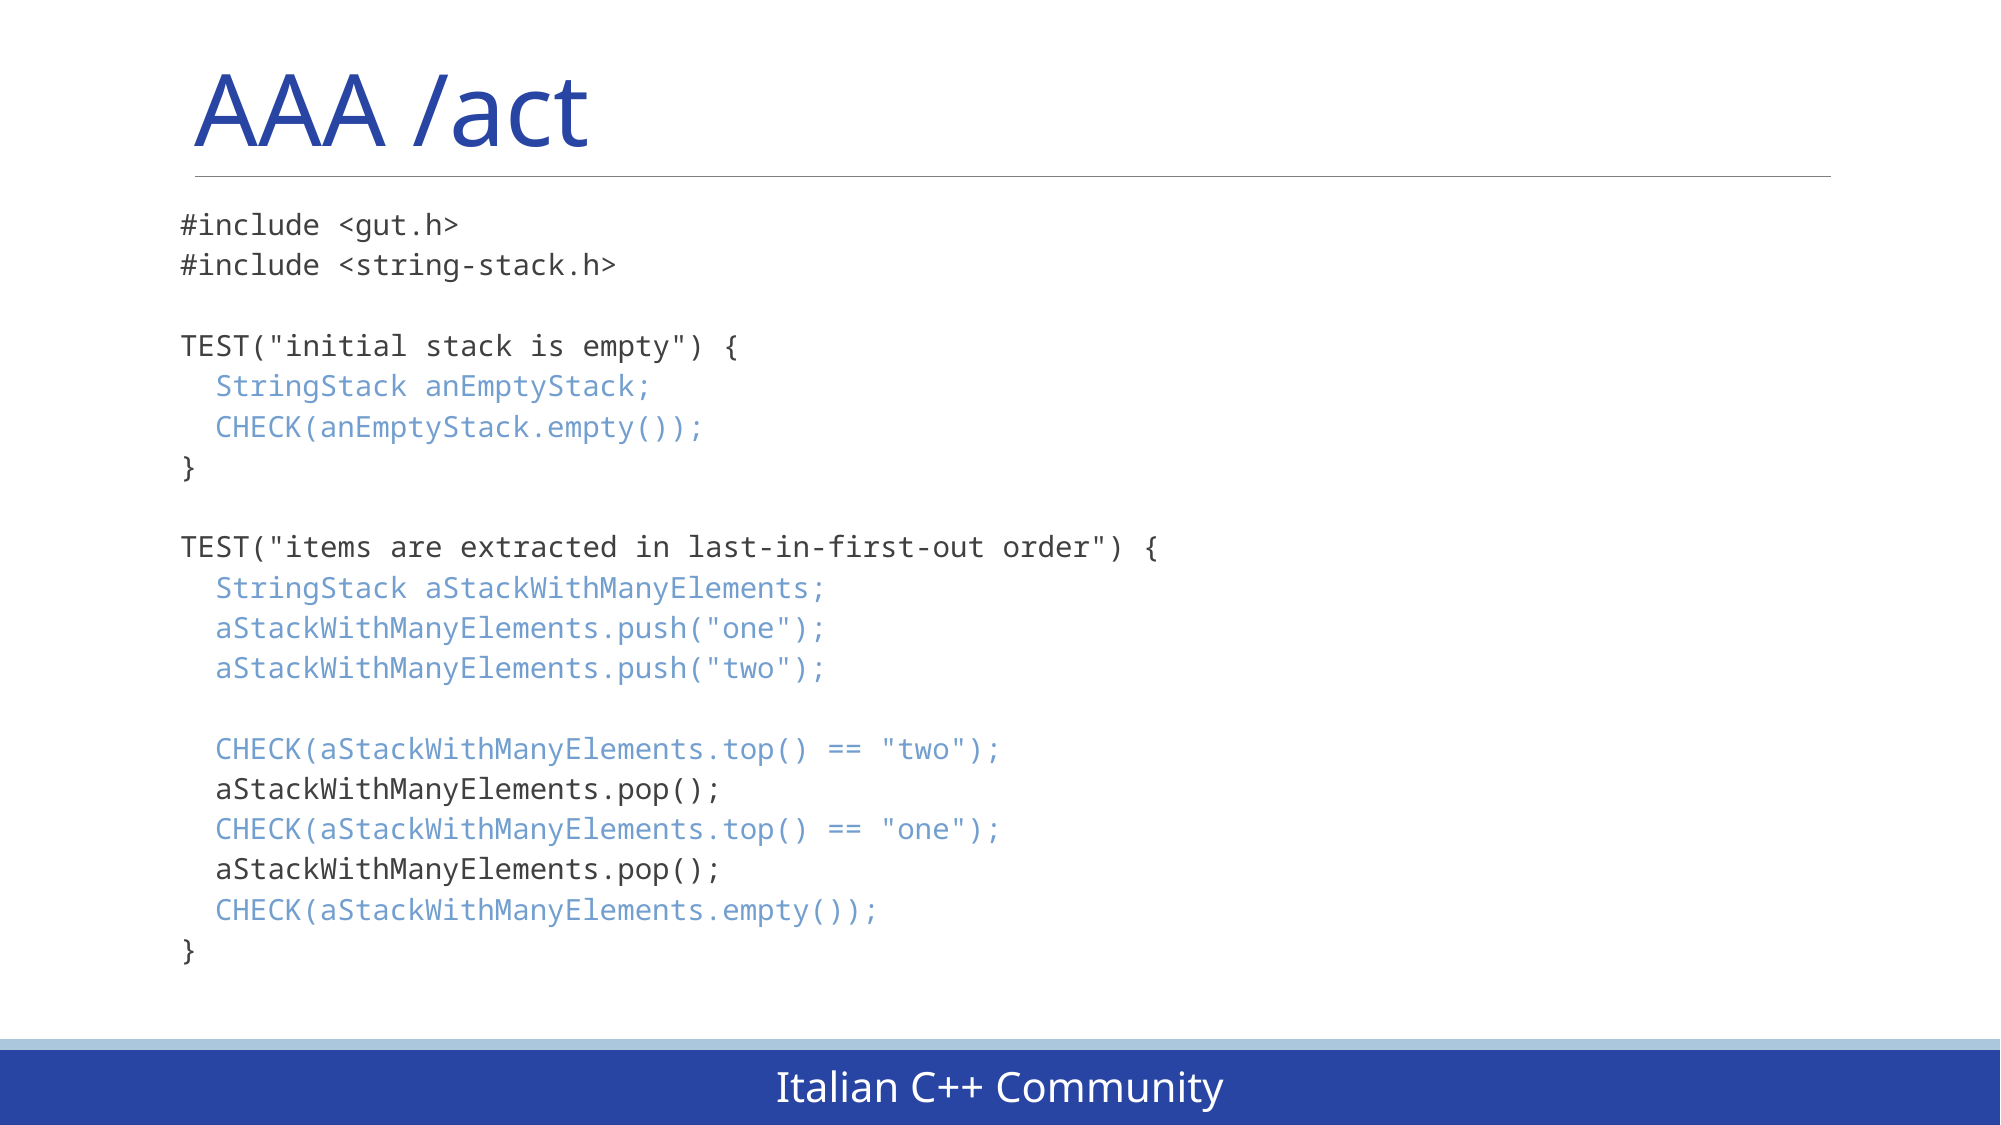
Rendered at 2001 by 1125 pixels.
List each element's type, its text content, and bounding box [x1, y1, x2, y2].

list #include <gut.h> #include <string-stack.h> TEST("initial stack is empty") { StringStack anEmptyStack; CHECK(anEmptyStack.empty()); } TEST("items are extracted in last-in-first-out order") { StringStack aStackWithManyElements; aStackWithManyElements.push("one"); aStackWithManyElements.push("two"); CHECK(aStackWithManyElements.top() == "two"); aStackWithManyElements.pop(); CHECK(aStackWithManyElements.top() == "one"); aStackWithManyElements.pop(); CHECK(aStackWithManyElements.empty()); } [179, 202, 1830, 1011]
title AAA /act [179, 2, 1830, 175]
